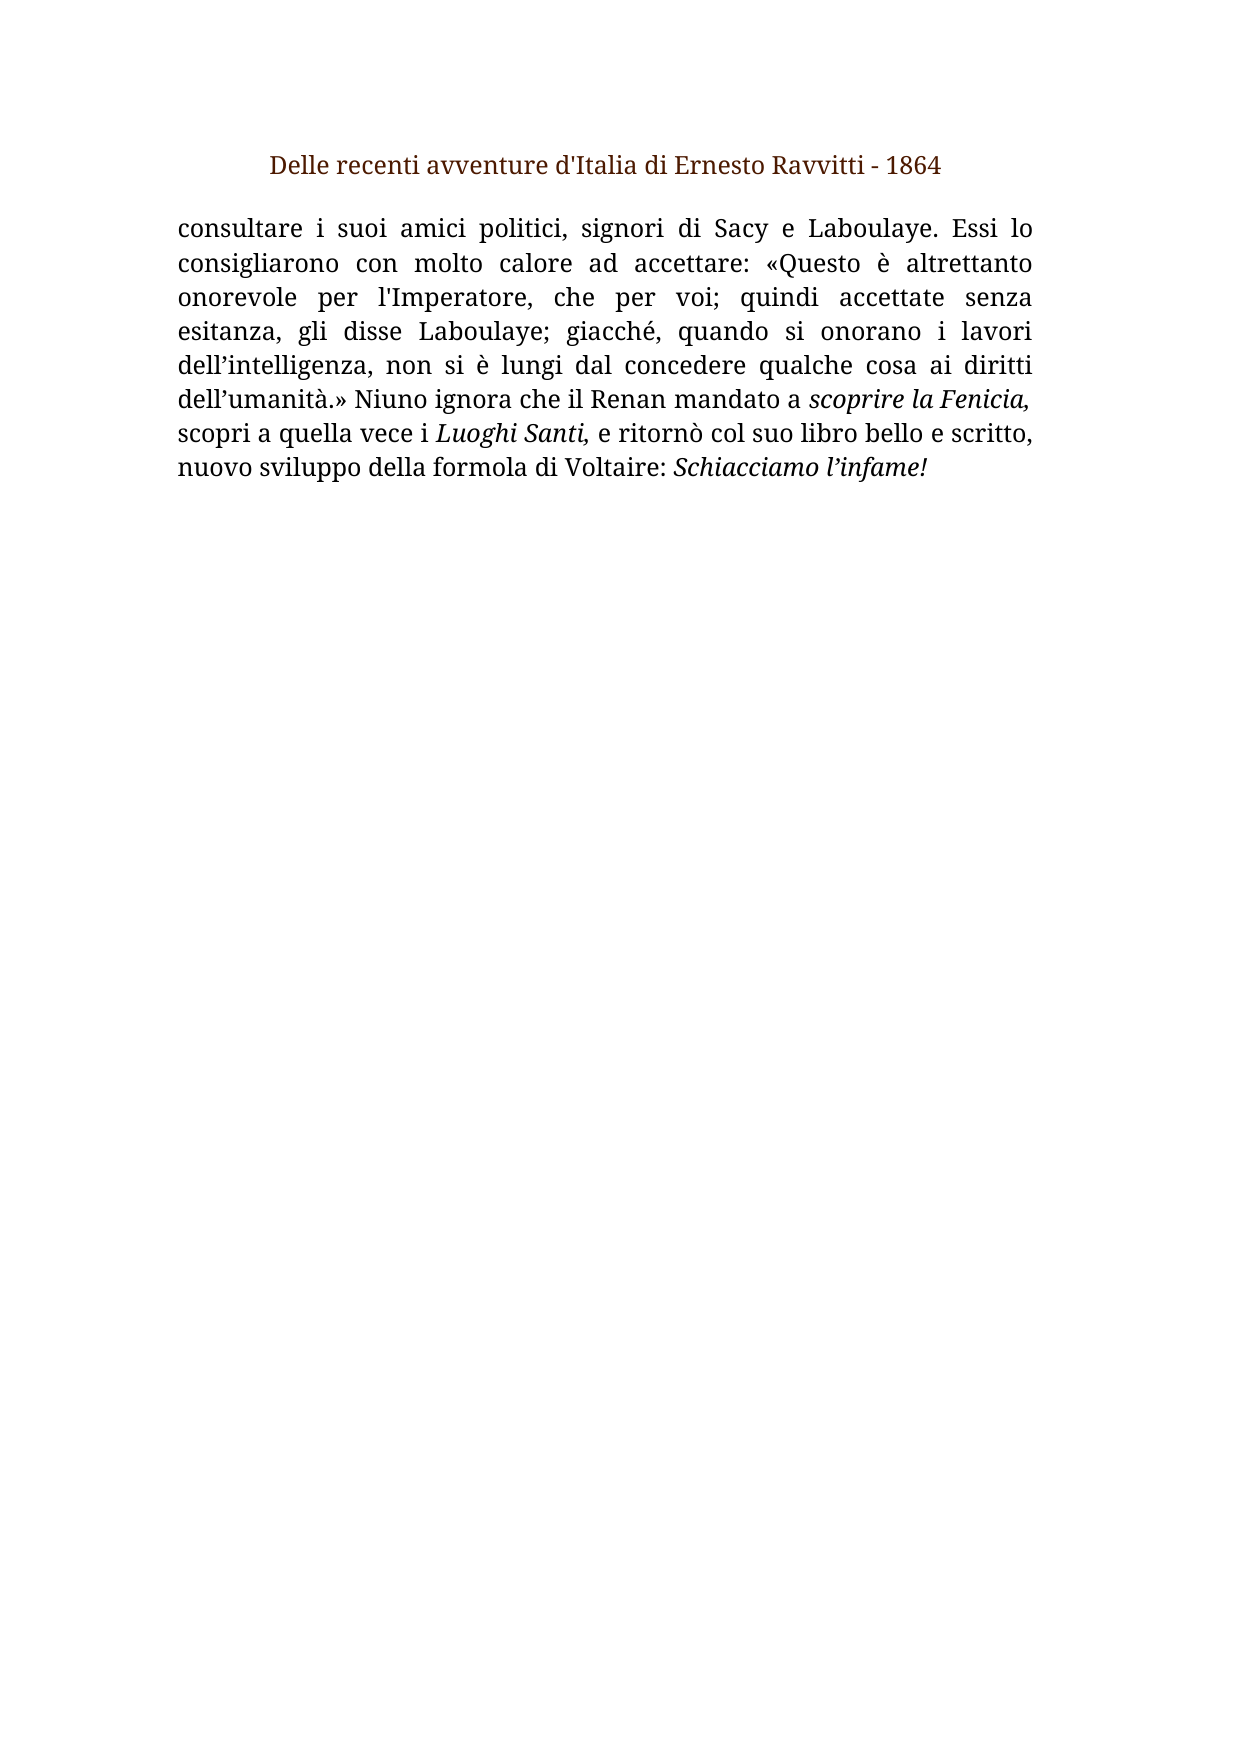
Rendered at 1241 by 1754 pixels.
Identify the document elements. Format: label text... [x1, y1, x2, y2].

list consultare i suoi amici politici, signori di Sacy e Laboulaye. Essi lo consigliarono con molto calore ad accettare: «Questo è altrettanto onorevole per l'Imperatore, che per voi; quindi accettate senza esitanza, gli disse Laboulaye; giacché, quando si onorano i lavori dell’intelligenza, non si è lungi dal concedere qualche cosa ai diritti dell’umanità.» Niuno ignora che il Renan mandato a scoprire la Fenicia, scopri a quella vece i Luoghi Santi, e ritornò col suo libro bello e scritto, nuovo sviluppo della formola di Voltaire: Schiacciamo l’infame! [177, 211, 1033, 484]
